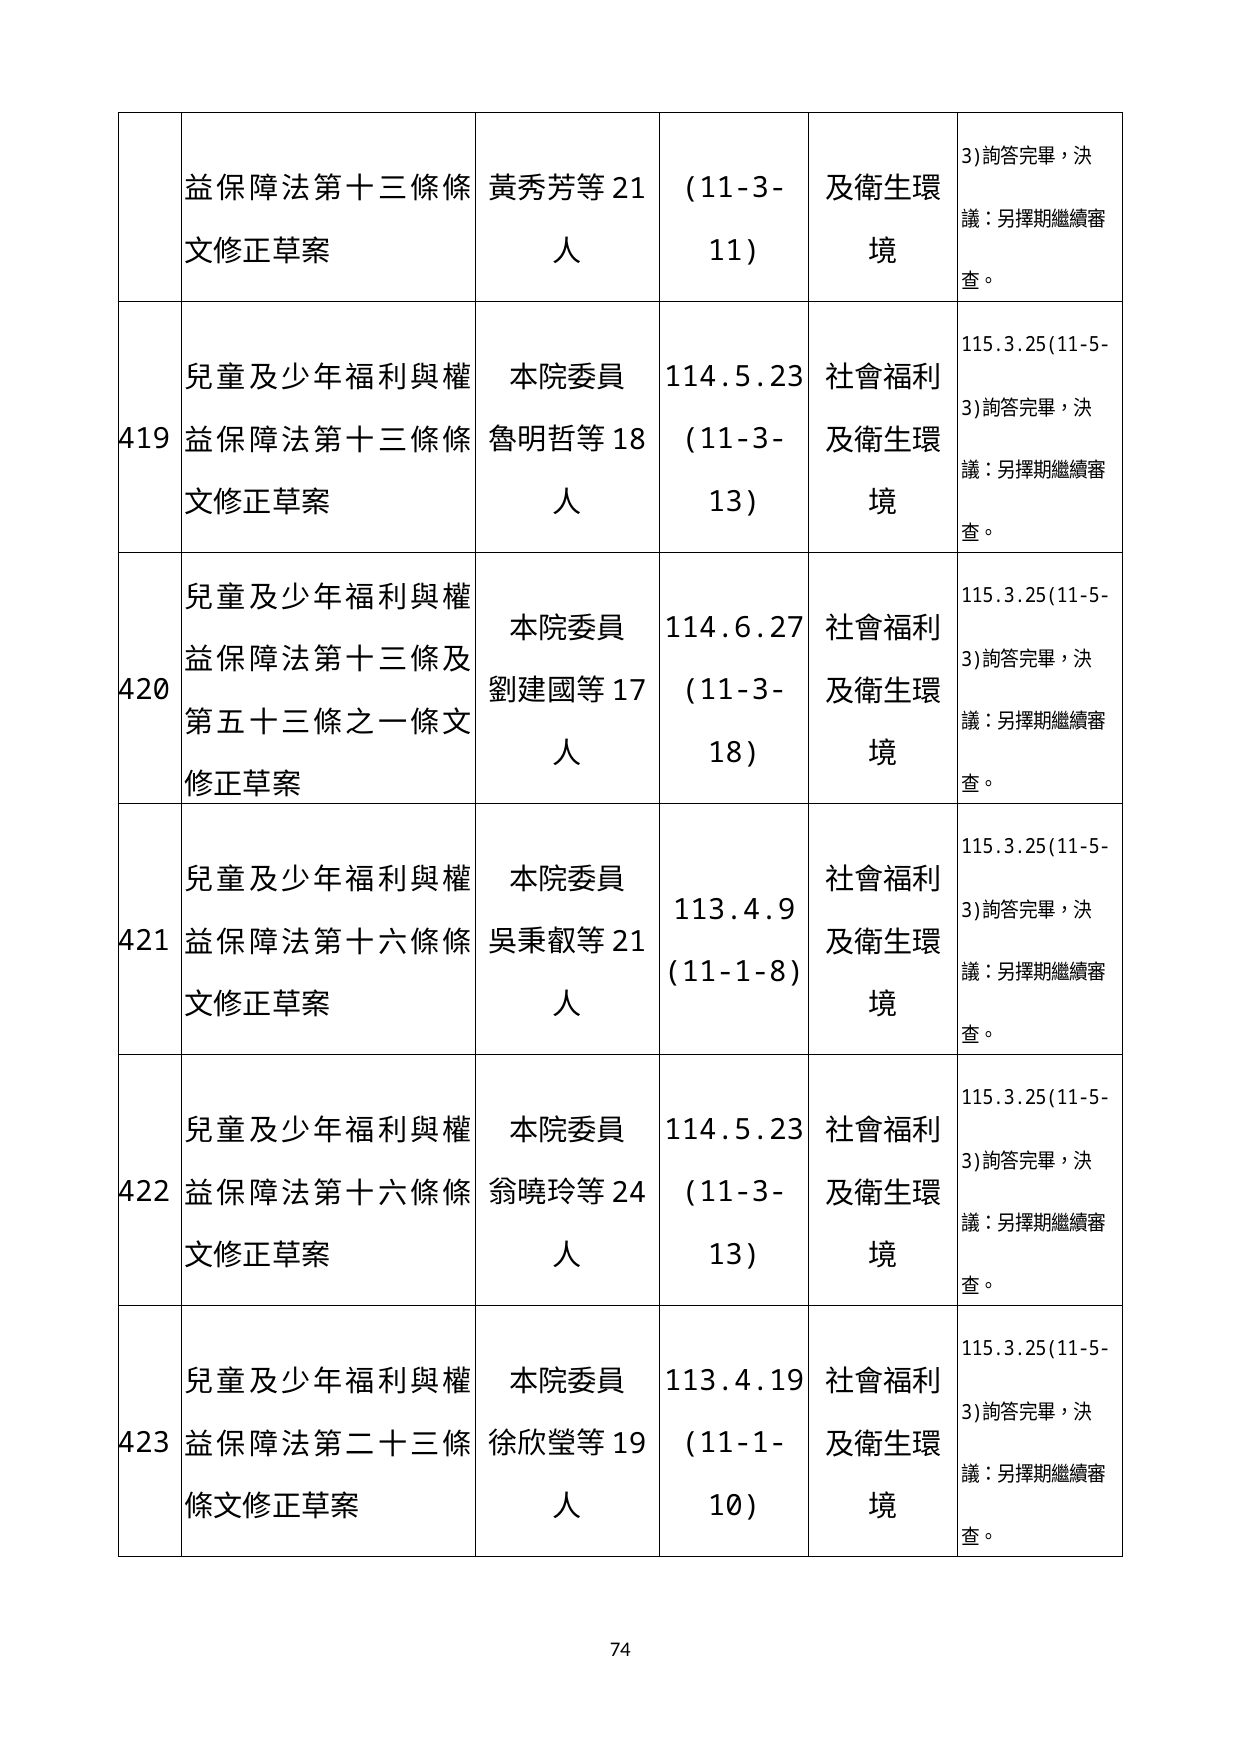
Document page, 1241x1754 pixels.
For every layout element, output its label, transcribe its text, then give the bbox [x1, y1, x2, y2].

table_cell 兒童及少年福利與權益保障法第二十三條條文修正草案 [182, 1306, 475, 1556]
table_cell 黃秀芳等21人 [476, 113, 659, 301]
table_cell 本院委員 魯明哲等18人 [476, 302, 659, 552]
table_cell 本院委員 徐欣瑩等19人 [476, 1306, 659, 1556]
table_cell 社會福利及衛生環境 [809, 804, 957, 1054]
table_cell 社會福利及衛生環境 [809, 553, 957, 803]
table_cell [119, 1306, 181, 1556]
table_cell [121, 1434, 128, 1445]
table_cell 115.3.25(11-5-3)詢答完畢，決議：另擇期繼續審查。 [958, 804, 1122, 1054]
table_cell [119, 302, 181, 552]
table_cell [119, 553, 181, 803]
table_cell 113.4.9 (11-1-8) [660, 804, 808, 1054]
table_cell 社會福利及衛生環境 [809, 302, 957, 552]
table_cell 114.5.23 (11-3-13) [660, 302, 808, 552]
table_cell 本院委員 吳秉叡等21人 [476, 804, 659, 1054]
table_cell 本院委員 劉建國等17人 [476, 553, 659, 803]
table_cell 及衛生環境 [809, 113, 957, 301]
table_cell [119, 1055, 181, 1305]
table_cell 115.3.25(11-5-3)詢答完畢，決議：另擇期繼續審查。 [958, 553, 1122, 803]
table_cell 115.3.25(11-5-3)詢答完畢，決議：另擇期繼續審查。 [958, 302, 1122, 552]
table_cell [119, 804, 181, 1054]
table_cell 社會福利及衛生環境 [809, 1306, 957, 1556]
table_cell 兒童及少年福利與權益保障法第十三條條文修正草案 [182, 302, 475, 552]
table_cell [121, 681, 128, 692]
table_cell (11-3-11) [660, 113, 808, 301]
table_cell 兒童及少年福利與權益保障法第十六條條文修正草案 [182, 1055, 475, 1305]
table_cell [121, 1183, 128, 1194]
table_cell 114.5.23 (11-3-13) [660, 1055, 808, 1305]
table_cell 兒童及少年福利與權益保障法第十六條條文修正草案 [182, 804, 475, 1054]
table_cell [121, 430, 128, 441]
table_cell 社會福利及衛生環境 [809, 1055, 957, 1305]
table_cell 114.6.27 (11-3-18) [660, 553, 808, 803]
table_cell 113.4.19 (11-1-10) [660, 1306, 808, 1556]
table_cell [119, 113, 181, 301]
table_cell [121, 932, 128, 943]
table_cell 本院委員 翁曉玲等24人 [476, 1055, 659, 1305]
table_cell 115.3.25(11-5-3)詢答完畢，決議：另擇期繼續審查。 [958, 1055, 1122, 1305]
table_cell 3)詢答完畢，決議：另擇期繼續審查。 [958, 113, 1122, 301]
table_cell 兒童及少年福利與權益保障法第十三條及第五十三條之一條文修正草案 [182, 553, 475, 803]
table_cell 115.3.25(11-5-3)詢答完畢，決議：另擇期繼續審查。 [958, 1306, 1122, 1556]
table_cell 益保障法第十三條條文修正草案 [182, 113, 475, 301]
